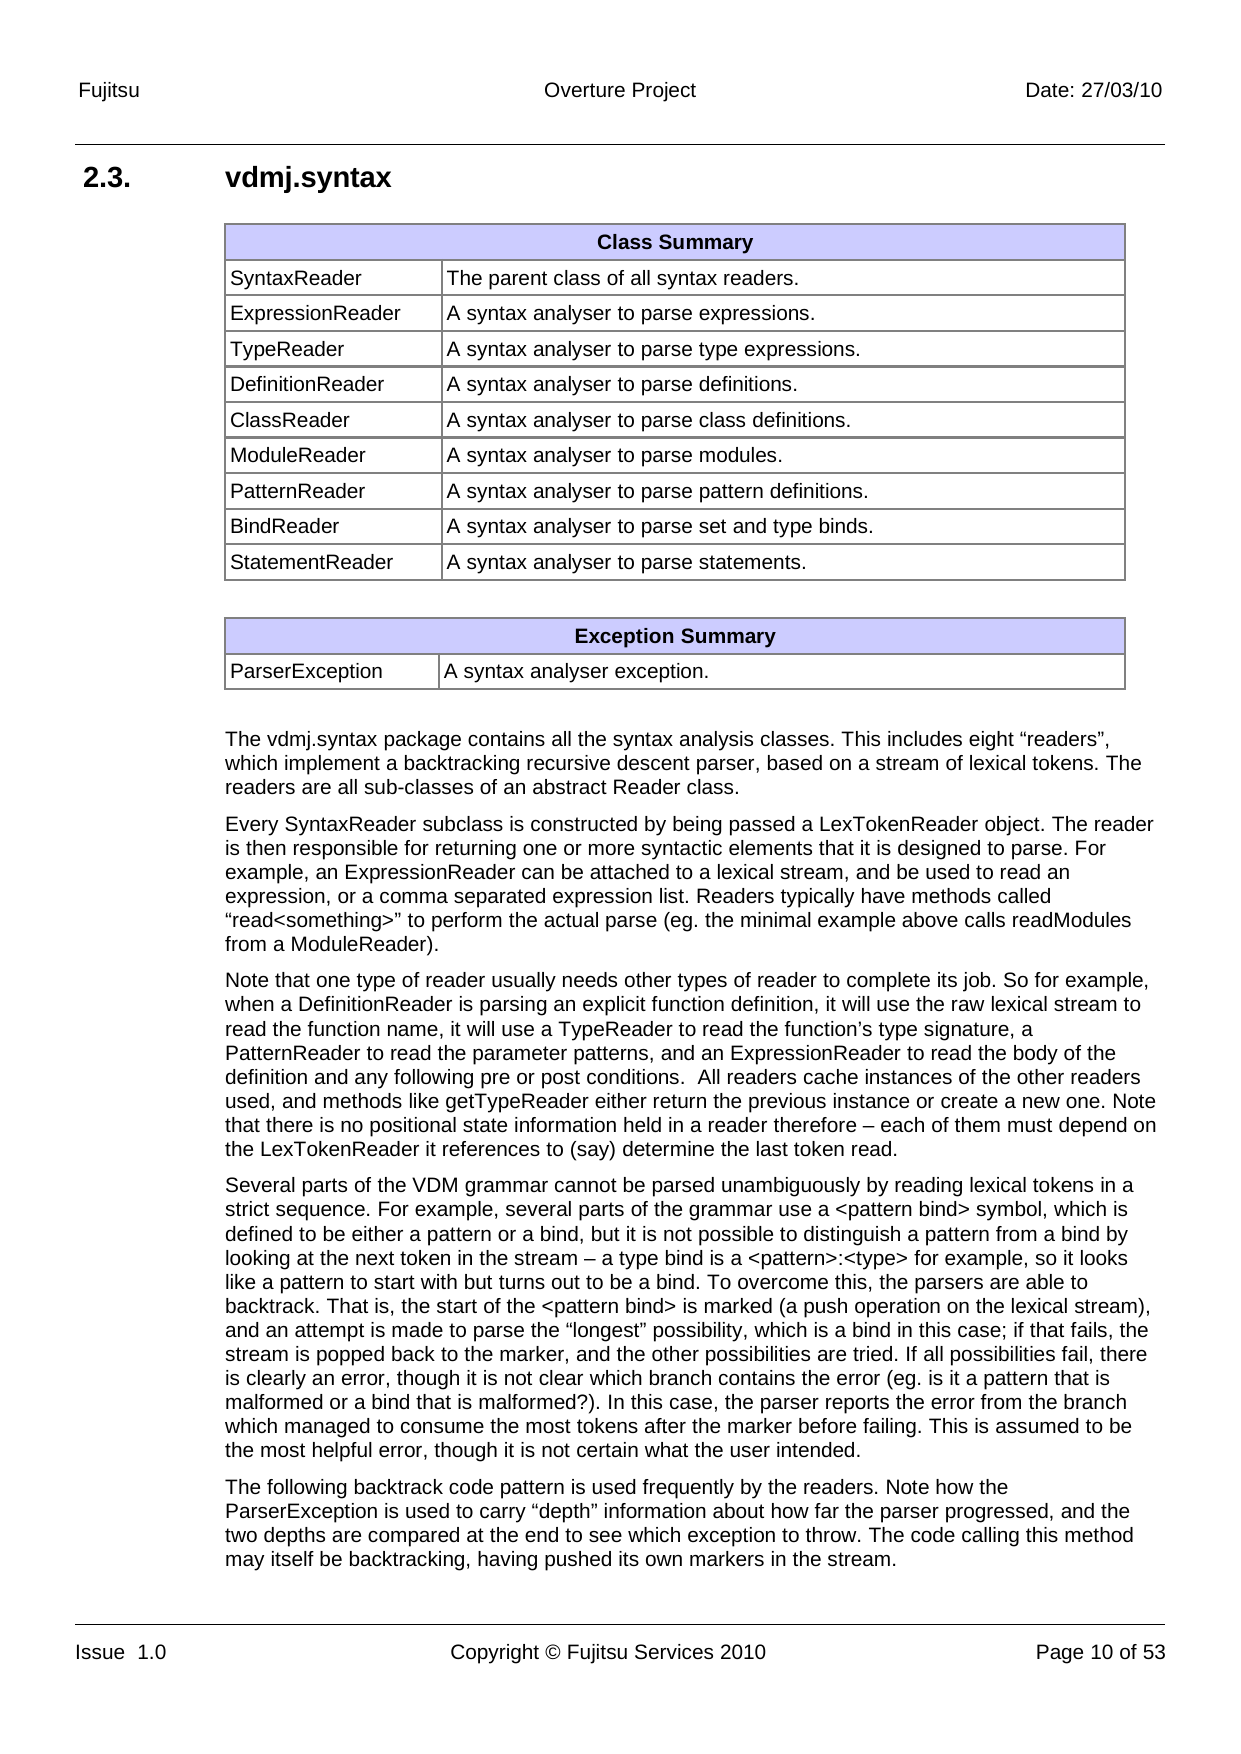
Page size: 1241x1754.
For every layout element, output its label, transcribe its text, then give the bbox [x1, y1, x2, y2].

subtitle vdmj.syntax [75, 160, 1165, 193]
table_header Exception Summary [226, 619, 1124, 653]
text The following backtrack code pattern is used frequently by the readers. Note how the ParserException is used to carry “depth” information about how far the parser progressed, and the two depths are compared at the end to see which exception to throw. The code calling this method may itself be backtracking, having pushed its own markers in the stream. [225, 1474, 1165, 1571]
table_cell A syntax analyser exception. [440, 655, 1124, 688]
table_cell A syntax analyser to parse definitions. [443, 368, 1124, 401]
table_cell A syntax analyser to parse class definitions. [443, 403, 1124, 436]
table_cell A syntax analyser to parse modules. [443, 439, 1124, 472]
table_cell PatternReader [226, 474, 441, 507]
table_cell A syntax analyser to parse type expressions. [443, 332, 1124, 365]
table_cell ExpressionReader [226, 296, 441, 330]
text Every SyntaxReader subclass is constructed by being passed a LexTokenReader object. The reader is then responsible for returning one or more syntactic elements that it is designed to parse. For example, an ExpressionReader can be attached to a lexical stream, and be used to read an expression, or a comma separated expression list. Readers typically have methods called “read<something>” to perform the actual parse (eg. the minimal example above calls readModules from a ModuleReader). [225, 811, 1165, 956]
table_cell BindReader [226, 510, 441, 543]
table_cell The parent class of all syntax readers. [443, 261, 1124, 294]
text The vdmj.syntax package contains all the syntax analysis classes. This includes eight “readers”, which implement a backtracking recursive descent parser, based on a stream of lexical tokens. The readers are all sub-classes of an abstract Reader class. [225, 727, 1165, 799]
table_cell ModuleReader [226, 439, 441, 472]
table_cell A syntax analyser to parse pattern definitions. [443, 474, 1124, 507]
text Note that one type of reader usually needs other types of reader to complete its job. So for example, when a DefinitionReader is parsing an explicit function definition, it will use the raw lexical stream to read the function name, it will use a TypeReader to read the function’s type signature, a PatternReader to read the parameter patterns, and an ExpressionReader to read the body of the definition and any following pre or post conditions. All readers cache instances of the other readers used, and methods like getTypeReader either return the previous instance or create a new one. Note that there is no positional state information held in a reader therefore – each of them must depend on the LexTokenReader it references to (say) determine the last token read. [225, 968, 1165, 1161]
table_cell TypeReader [226, 332, 441, 365]
table_cell ClassReader [226, 403, 441, 436]
text Several parts of the VDM grammar cannot be parsed unambiguously by reading lexical tokens in a strict sequence. For example, several parts of the grammar use a <pattern bind> symbol, which is defined to be either a pattern or a bind, but it is not possible to distinguish a pattern from a bind by looking at the next token in the stream – a type bind is a <pattern>:<type> for example, so it looks like a pattern to start with but turns out to be a bind. To overcome this, the parsers are able to backtrack. That is, the start of the <pattern bind> is marked (a push operation on the lexical stream), and an attempt is made to parse the “longest” possibility, which is a bind in this case; if that fails, the stream is popped back to the marker, and the other possibilities are tried. If all possibilities fail, there is clearly an error, though it is not clear which branch contains the error (eg. is it a pattern that is malformed or a bind that is malformed?). In this case, the parser reports the error from the branch which managed to consume the most tokens after the marker before failing. This is assumed to be the most helpful error, though it is not certain what the user intended. [225, 1173, 1165, 1462]
table_cell StatementReader [226, 545, 441, 578]
table_cell ParserException [226, 655, 438, 688]
table_cell A syntax analyser to parse set and type binds. [443, 510, 1124, 543]
table_cell SyntaxReader [226, 261, 441, 294]
table_header Class Summary [226, 225, 1124, 259]
table_cell A syntax analyser to parse statements. [443, 545, 1124, 578]
table_cell DefinitionReader [226, 368, 441, 401]
table_cell A syntax analyser to parse expressions. [443, 296, 1124, 330]
